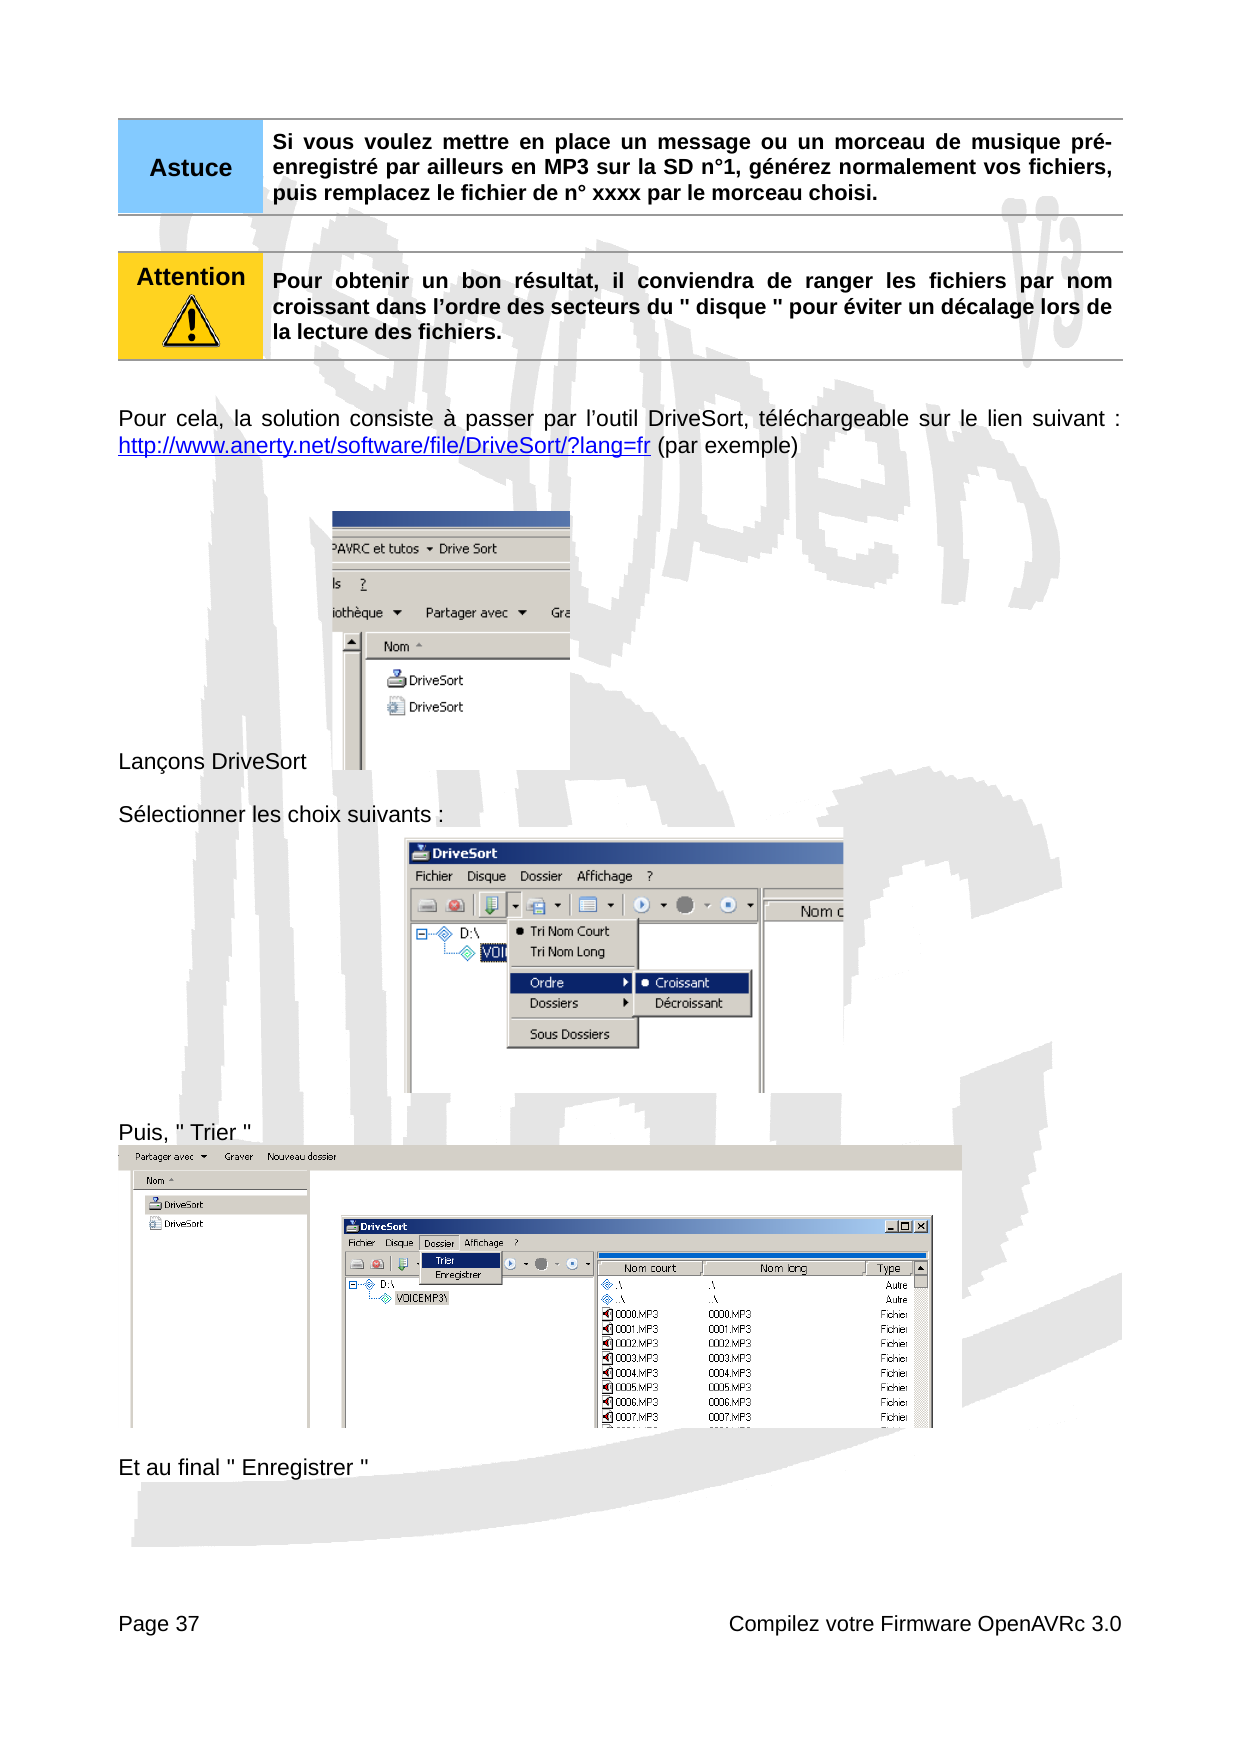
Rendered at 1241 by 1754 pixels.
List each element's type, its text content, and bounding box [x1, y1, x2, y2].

picture [158, 290, 224, 351]
text Lançons DriveSort [118, 511, 1122, 774]
text Pour cela, la solution consiste à passer par l’outil DriveSort, téléchargeable sur le lien suivant : http://www.anerty.net/software/file/DriveSort/?lang=fr (par exemple) [118, 405, 1122, 458]
text Sélectionner les choix suivants : [118, 801, 1122, 827]
text Puis, '' Trier '' [118, 1119, 1122, 1145]
table_header Si vous voulez mettre en place un message ou un morceau de musique pré-enregistré par ailleurs en MP3 sur la SD n°1, générez normalement vos fichiers, puis remplacez le fichier de n° xxxx par le morceau choisi. [264, 120, 1122, 213]
table_header Astuce [118, 120, 263, 213]
text Et au final '' Enregistrer '' [118, 1454, 1122, 1480]
table_header Pour obtenir un bon résultat, il conviendra de ranger les fichiers par nom croissant dans l’ordre des secteurs du '' disque '' pour éviter un décalage lors de la lecture des fichiers. [264, 253, 1122, 359]
table_header Attention [118, 253, 263, 359]
